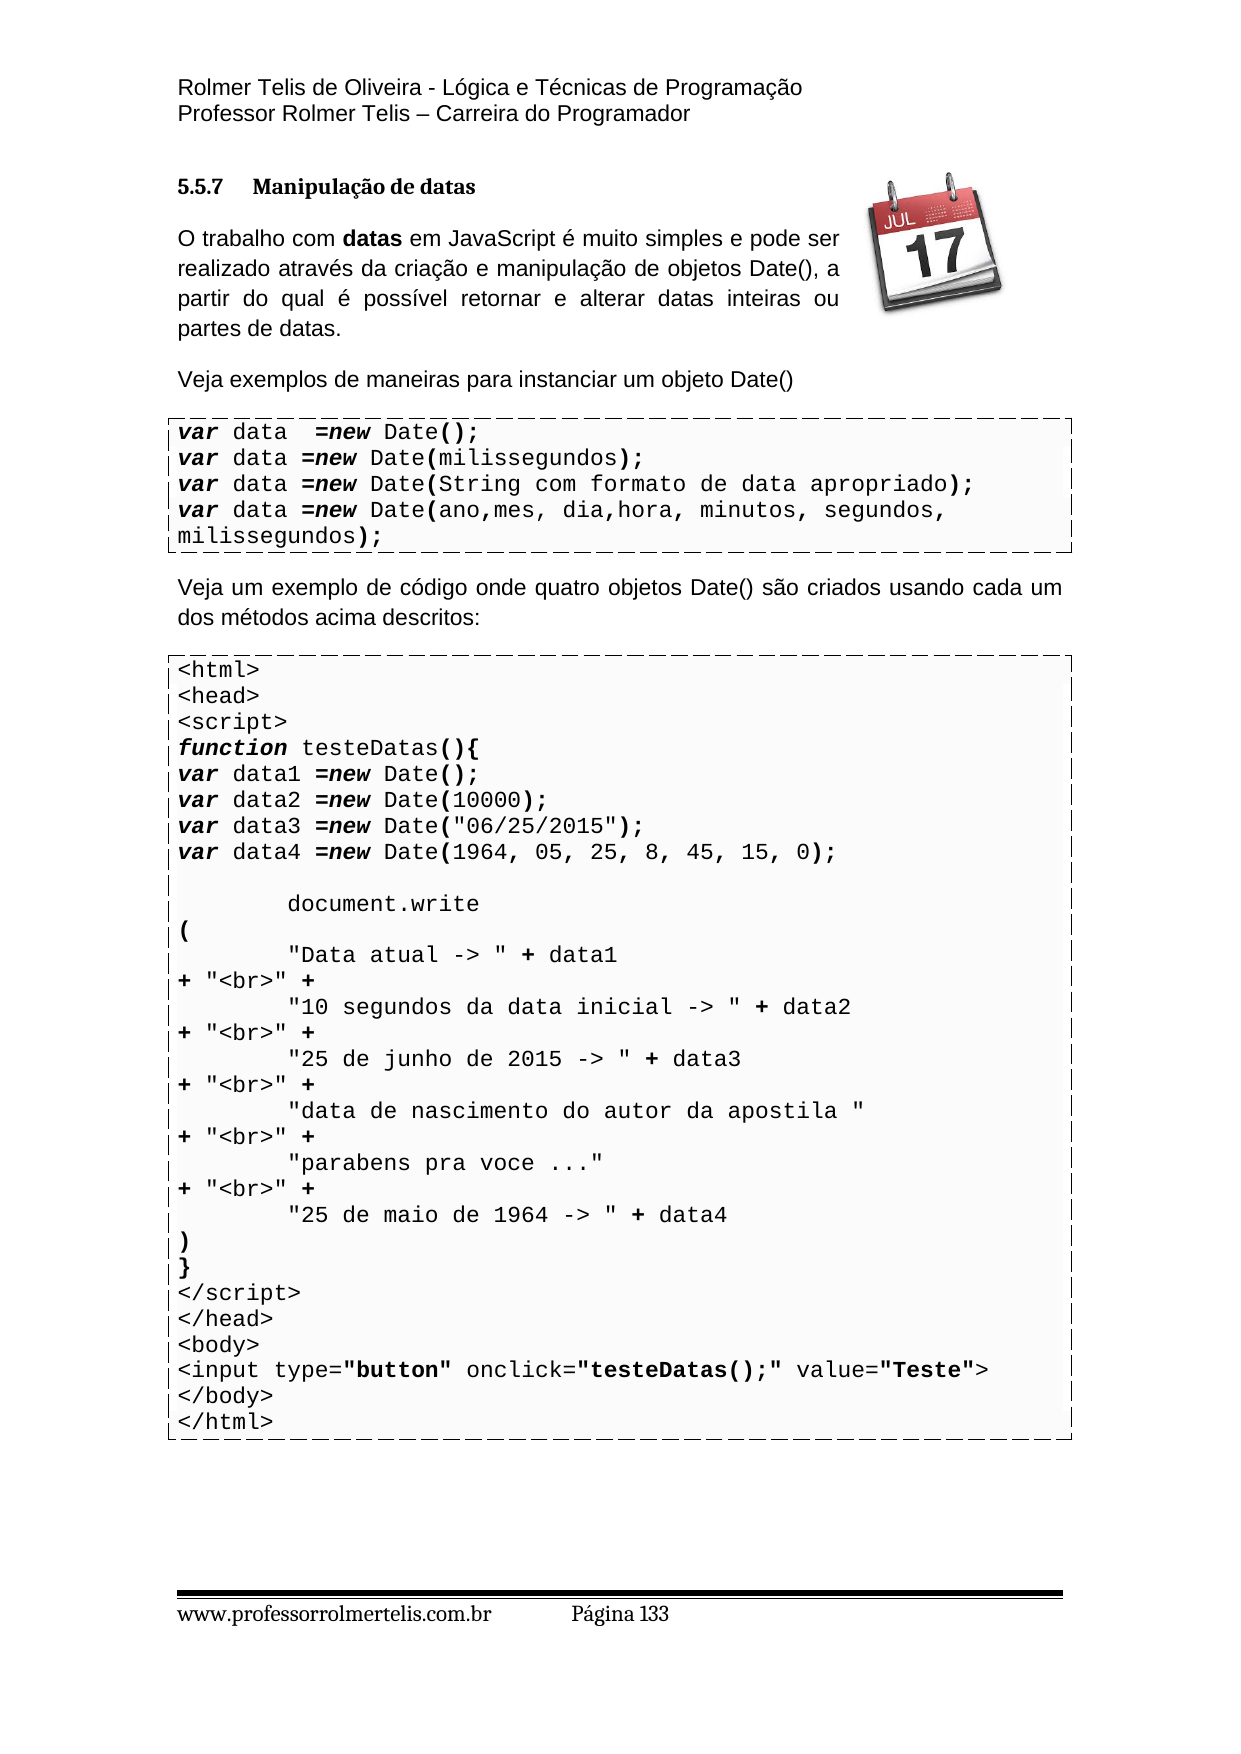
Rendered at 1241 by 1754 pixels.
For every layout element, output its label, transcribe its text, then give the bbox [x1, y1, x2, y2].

text <script> [177, 710, 1063, 736]
subtitle [1009, 174, 1063, 200]
subtitle Manipulação de datas [177, 174, 862, 200]
text <body> [177, 1333, 1063, 1359]
text var data3 =new Date("06/25/2015"); [177, 814, 1063, 840]
text var data1 =new Date(); [177, 762, 1063, 788]
text var data =new Date(ano,mes, dia,hora, minutos, segundos, milissegundos); [168, 495, 1072, 553]
text ( [177, 918, 1063, 944]
text <html> [168, 655, 1072, 684]
text + "<br>" + [177, 1073, 1063, 1099]
text "10 segundos da data inicial -> " + data2 [177, 996, 1063, 1022]
text + "<br>" + [177, 1177, 1063, 1203]
text var data2 =new Date(10000); [177, 788, 1063, 814]
text "Data atual -> " + data1 [177, 944, 1063, 970]
text "data de nascimento do autor da apostila " [177, 1099, 1063, 1125]
text </script> [177, 1281, 1063, 1307]
picture [862, 172, 1009, 319]
text var data =new Date(milissegundos); [177, 446, 1063, 472]
text + "<br>" + [177, 1022, 1063, 1048]
text } [177, 1255, 1063, 1281]
text "parabens pra voce ..." [177, 1151, 1063, 1177]
text var data =new Date(); [168, 417, 1072, 446]
text document.write [177, 892, 1063, 918]
text </body> [177, 1385, 1063, 1408]
text Veja exemplos de maneiras para instanciar um objeto Date() [177, 366, 1063, 393]
text "25 de junho de 2015 -> " + data3 [177, 1048, 1063, 1073]
text var data =new Date(String com formato de data apropriado); [177, 472, 1063, 495]
text </head> [177, 1307, 1063, 1333]
text function testeDatas(){ [177, 736, 1063, 762]
text </html> [168, 1408, 1072, 1440]
text <head> [177, 684, 1063, 710]
text "25 de maio de 1964 -> " + data4 [177, 1203, 1063, 1229]
text var data4 =new Date(1964, 05, 25, 8, 45, 15, 0); [177, 840, 1063, 866]
text <input type="button" onclick="testeDatas();" value="Teste"> [177, 1359, 1063, 1385]
text + "<br>" + [177, 1125, 1063, 1151]
text Veja um exemplo de código onde quatro objetos Date() são criados usando cada um dos métodos acima descritos: [177, 574, 1063, 631]
text O trabalho com datas em JavaScript é muito simples e pode ser realizado através da criação e manipulação de objetos Date(), a partir do qual é possível retornar e alterar datas inteiras ou partes de datas. [177, 225, 1063, 342]
text ) [177, 1229, 1063, 1255]
text + "<br>" + [177, 970, 1063, 996]
